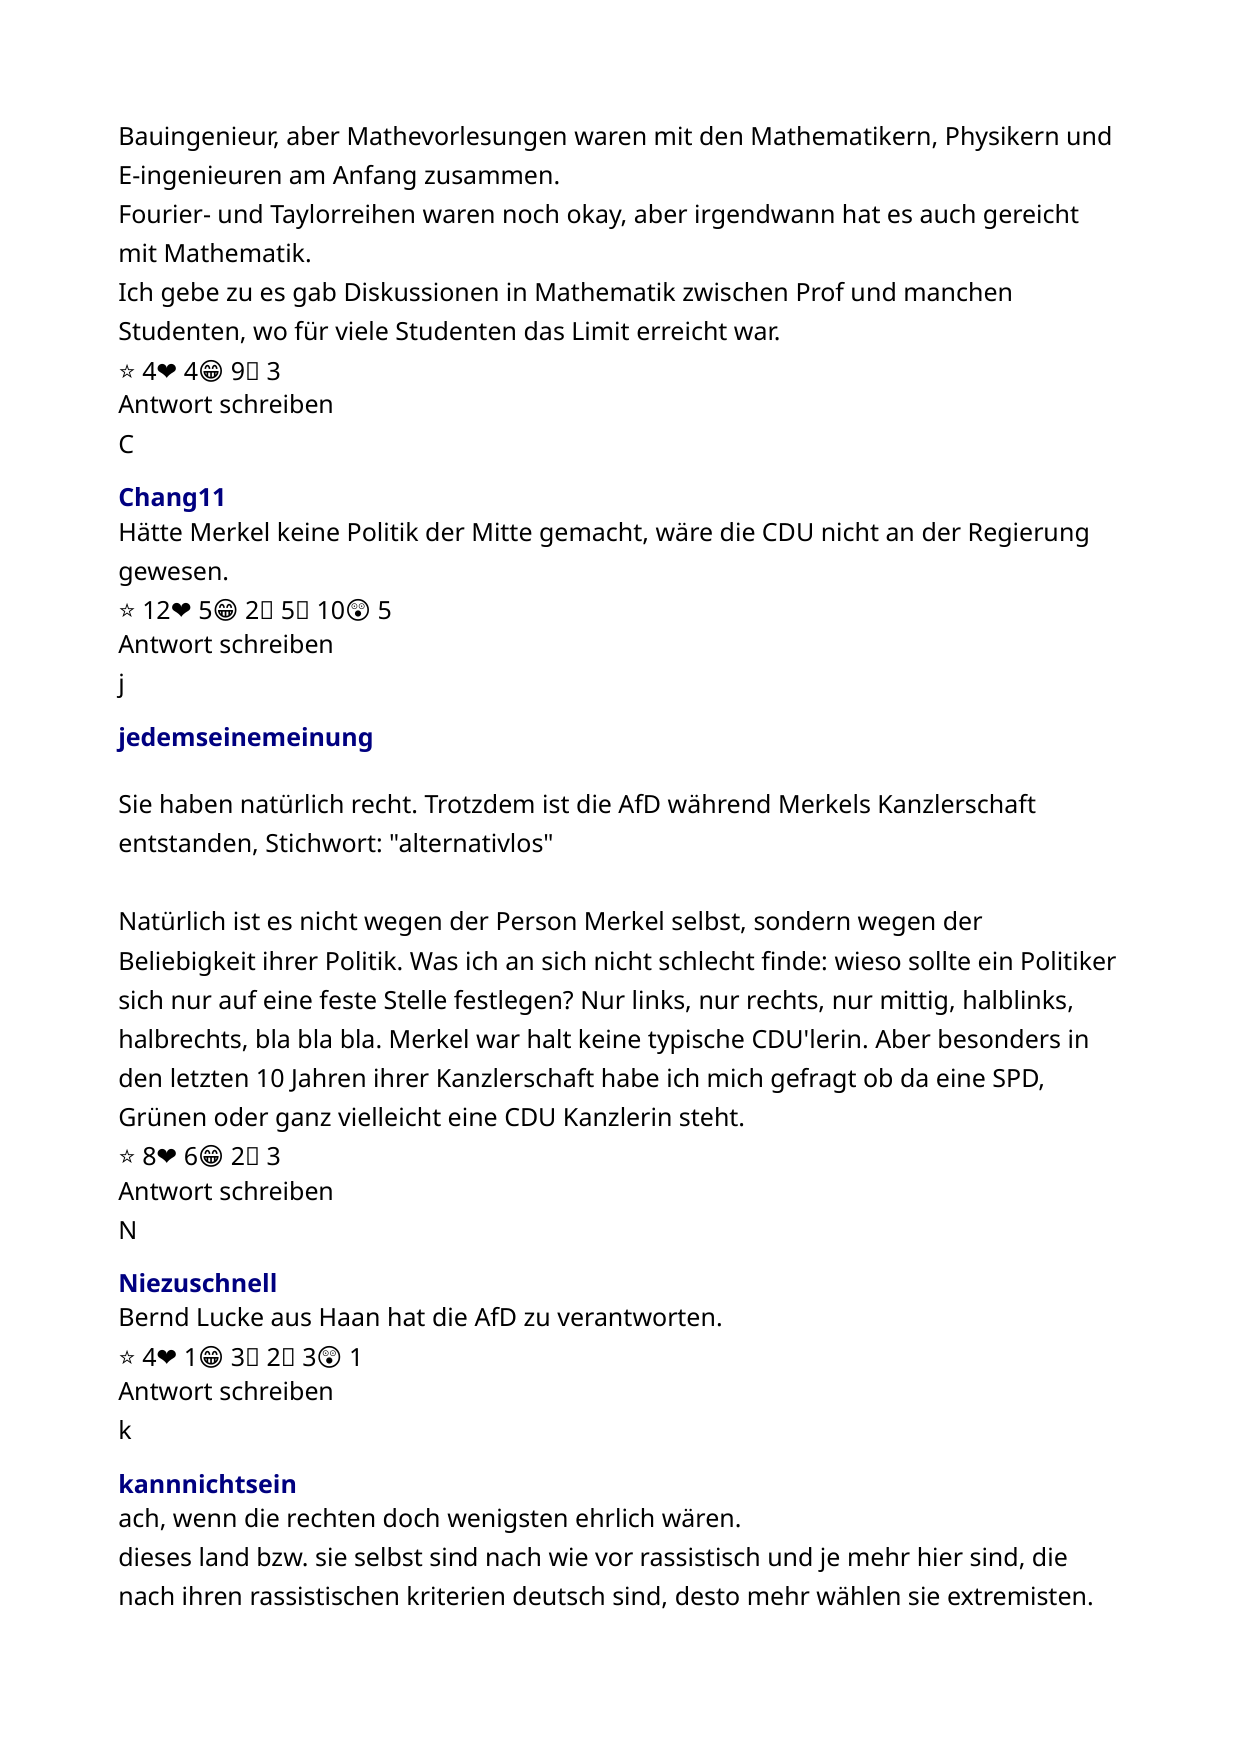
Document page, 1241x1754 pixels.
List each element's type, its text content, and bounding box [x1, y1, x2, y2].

text j [118, 666, 1122, 700]
text Hätte Merkel keine Politik der Mitte gemacht, wäre die CDU nicht an der Regierung gewesen. [118, 514, 1122, 587]
text Sie haben natürlich recht. Trotzdem ist die AfD während Merkels Kanzlerschaft entstanden, Stichwort: "alternativlos" Natürlich ist es nicht wegen der Person Merkel selbst, sondern wegen der Beliebigkeit ihrer Politik. Was ich an sich nicht schlecht finde: wieso sollte ein Politiker sich nur auf eine feste Stelle festlegen? Nur links, nur rechts, nur mittig, halblinks, halbrechts, bla bla bla. Merkel war halt keine typische CDU'lerin. Aber besonders in den letzten 10 Jahren ihrer Kanzlerschaft habe ich mich gefragt ob da eine SPD, Grünen oder ganz vielleicht eine CDU Kanzlerin steht. [118, 787, 1122, 1134]
text Antwort schreiben [118, 1173, 1122, 1207]
text Antwort schreiben [118, 1373, 1122, 1407]
text ach, wenn die rechten doch wenigsten ehrlich wären. [118, 1500, 1122, 1534]
text N [118, 1212, 1122, 1246]
text Bauingenieur, aber Mathevorlesungen waren mit den Mathematikern, Physikern und E-ingenieuren am Anfang zusammen. [118, 118, 1122, 191]
subtitle jedemseinemeinung [118, 719, 1122, 753]
text Bernd Lucke aus Haan hat die AfD zu verantworten. [118, 1300, 1122, 1334]
text Fourier- und Taylorreihen waren noch okay, aber irgendwann hat es auch gereicht mit Mathematik. [118, 196, 1122, 270]
text C [118, 426, 1122, 460]
text ⭐️ 4❤️ 1😁 3🙁 2🤨 3😲 1 [118, 1339, 1122, 1373]
text ⭐️ 12❤️ 5😁 2🙁 5🤨 10😲 5 [118, 592, 1122, 627]
text Antwort schreiben [118, 627, 1122, 661]
text Antwort schreiben [118, 387, 1122, 421]
subtitle Chang11 [118, 480, 1122, 514]
text ⭐️ 8❤️ 6😁 2🤨 3 [118, 1139, 1122, 1173]
subtitle Niezuschnell [118, 1266, 1122, 1300]
text Ich gebe zu es gab Diskussionen in Mathematik zwischen Prof und manchen Studenten, wo für viele Studenten das Limit erreicht war. [118, 275, 1122, 348]
text k [118, 1412, 1122, 1447]
text ⭐️ 4❤️ 4😁 9🤨 3 [118, 353, 1122, 387]
text dieses land bzw. sie selbst sind nach wie vor rassistisch und je mehr hier sind, die nach ihren rassistischen kriterien deutsch sind, desto mehr wählen sie extremisten. [118, 1539, 1122, 1613]
subtitle kannnichtsein [118, 1466, 1122, 1500]
